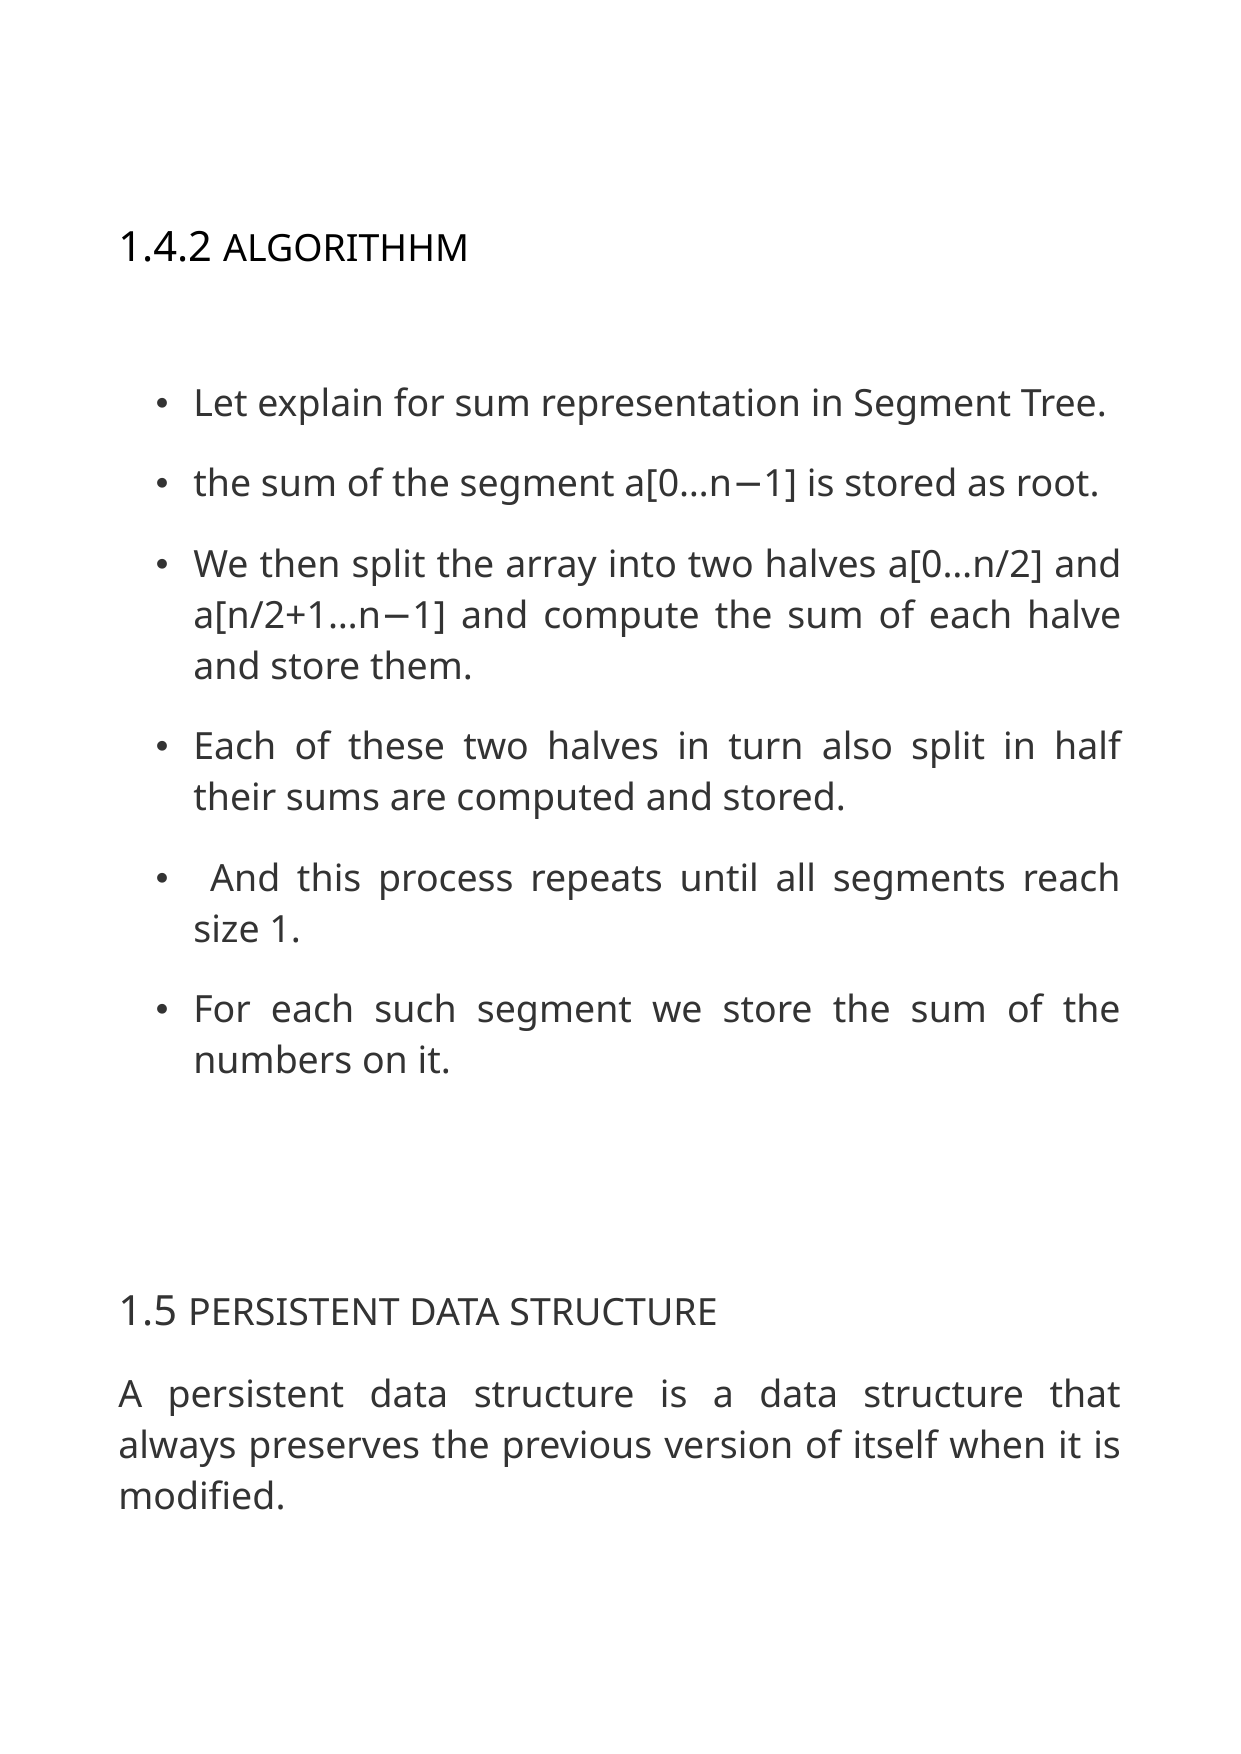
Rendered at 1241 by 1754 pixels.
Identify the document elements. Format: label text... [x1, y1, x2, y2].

text A persistent data structure is a data structure that always preserves the previous version of itself when it is modified. [118, 1367, 1122, 1520]
text 1.4.2 ALGORITHHM [118, 217, 1122, 274]
list Each of these two halves in turn also split in half their sums are computed and stored. [156, 719, 1122, 822]
list Let explain for sum representation in Segment Tree. [156, 376, 1122, 427]
text 1.5 PERSISTENT DATA STRUCTURE [118, 1281, 1122, 1338]
list We then split the array into two halves a[0…n/2] and a[n/2+1…n−1] and compute the sum of each halve and store them. [156, 537, 1122, 690]
list And this process repeats until all segments reach size 1. [156, 851, 1122, 953]
list For each such segment we store the sum of the numbers on it. [156, 983, 1122, 1085]
list the sum of the segment a[0…n−1] is stored as root. [156, 456, 1122, 507]
